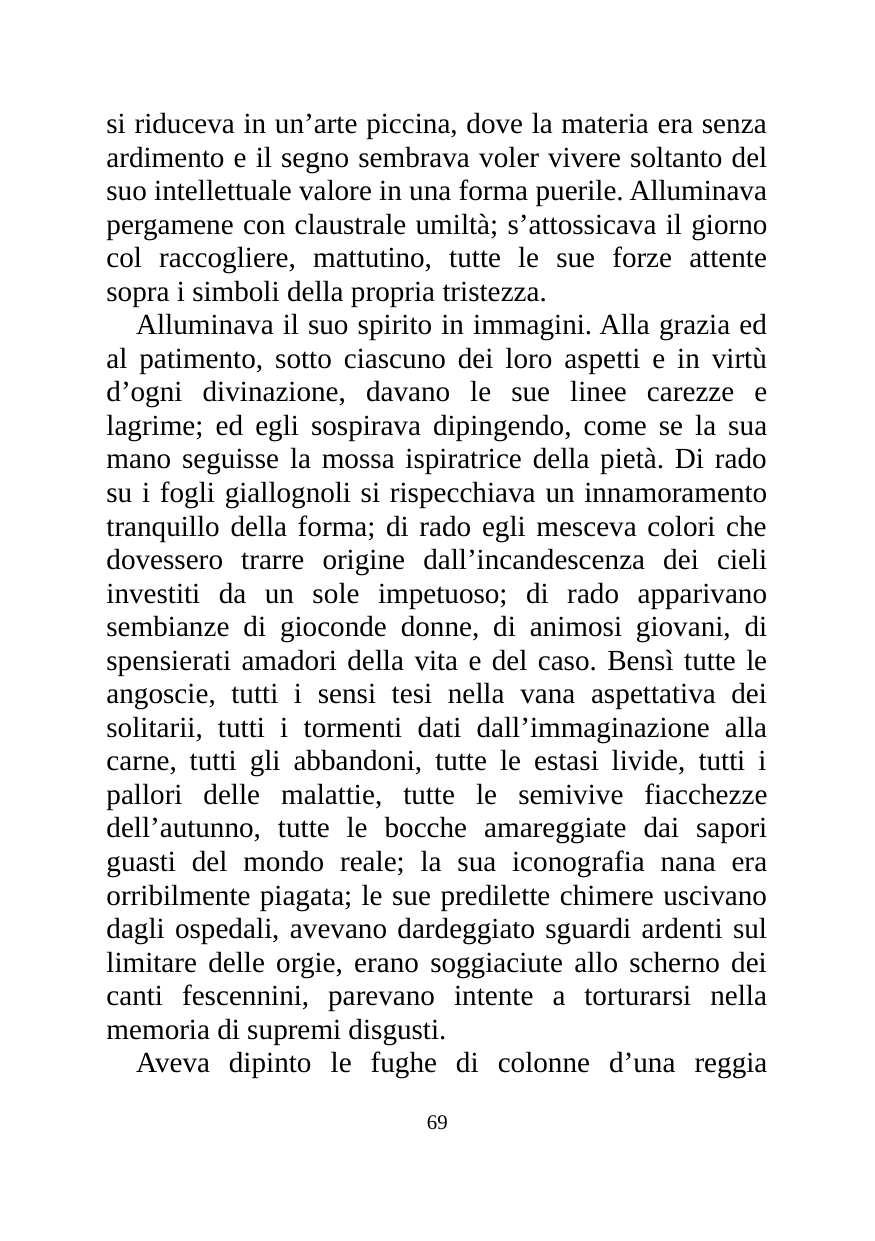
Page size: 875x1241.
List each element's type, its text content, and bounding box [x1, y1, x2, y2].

text si riduceva in un’arte piccina, dove la materia era senza ardimento e il segno sembrava voler vivere soltanto del suo intellettuale valore in una forma puerile. Alluminava pergamene con claustrale umiltà; s’attossicava il giorno col raccogliere, mattutino, tutte le sue forze attente sopra i simboli della propria tristezza. [106, 106, 768, 307]
text Aveva dipinto le fughe di colonne d’una reggia [106, 1045, 768, 1079]
text Alluminava il suo spirito in immagini. Alla grazia ed al patimento, sotto ciascuno dei loro aspetti e in virtù d’ogni divinazione, davano le sue linee carezze e lagrime; ed egli sospirava dipingendo, come se la sua mano seguisse la mossa ispiratrice della pietà. Di rado su i fogli giallognoli si rispecchiava un innamoramento tranquillo della forma; di rado egli mesceva colori che dovessero trarre origine dall’incandescenza dei cieli investiti da un sole impetuoso; di rado apparivano sembianze di gioconde donne, di animosi giovani, di spensierati amadori della vita e del caso. Bensì tutte le angoscie, tutti i sensi tesi nella vana aspettativa dei solitarii, tutti i tormenti dati dall’immaginazione alla carne, tutti gli abbandoni, tutte le estasi livide, tutti i pallori delle malattie, tutte le semivive fiacchezze dell’autunno, tutte le bocche amareggiate dai sapori guasti del mondo reale; la sua iconografia nana era orribilmente piagata; le sue predilette chimere uscivano dagli ospedali, avevano dardeggiato sguardi ardenti sul limitare delle orgie, erano soggiaciute allo scherno dei canti fescennini, parevano intente a torturarsi nella memoria di supremi disgusti. [106, 307, 768, 1045]
